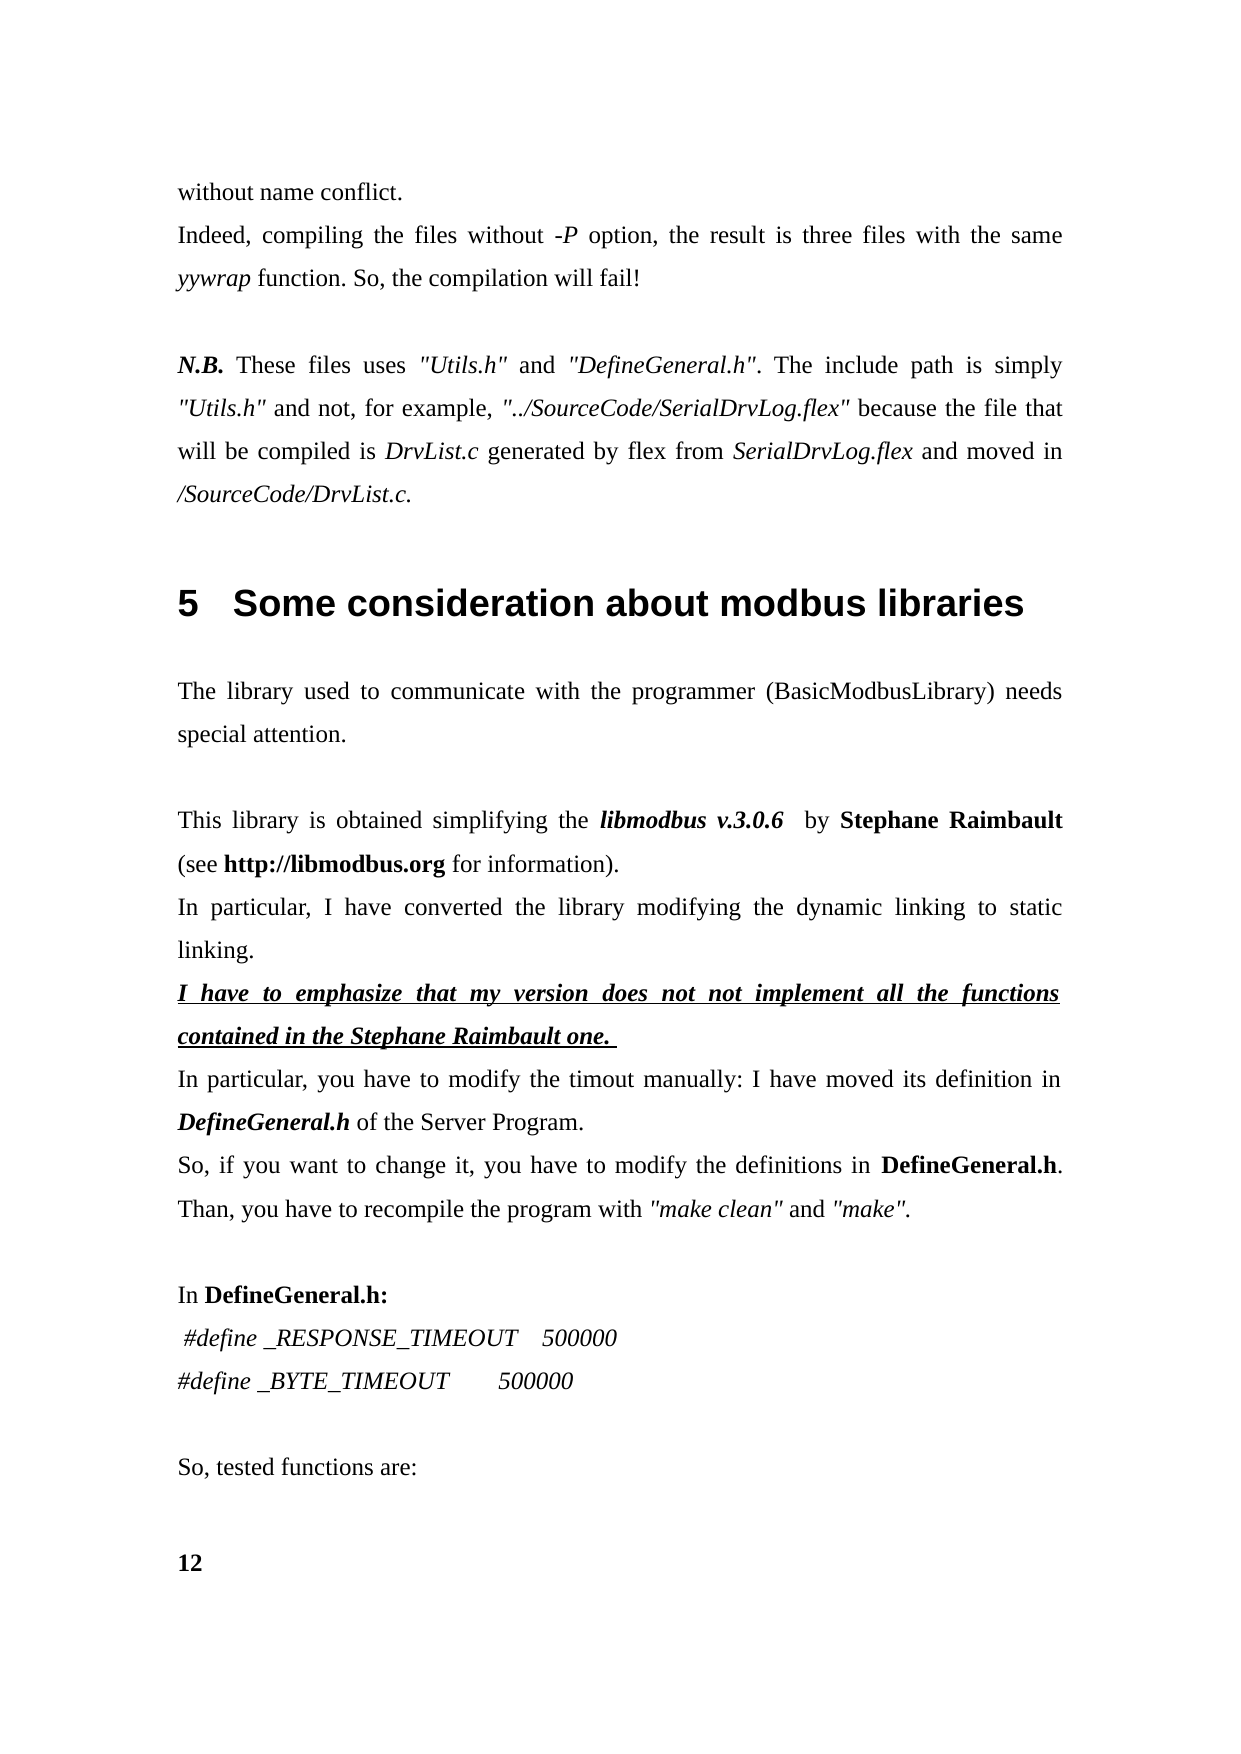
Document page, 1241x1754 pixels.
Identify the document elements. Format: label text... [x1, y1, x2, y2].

text #define _BYTE_TIMEOUT 500000 [177, 1366, 1063, 1395]
text So, tested functions are: [177, 1452, 1063, 1481]
text In particular, I have converted the library modifying the dynamic linking to static linking. [177, 892, 1063, 964]
text In DefineGeneral.h: [177, 1280, 1063, 1309]
subtitle Some consideration about modbus libraries [177, 581, 1063, 625]
text The library used to communicate with the programmer (BasicModbusLibrary) needs special attention. [177, 676, 1063, 748]
text So, if you want to change it, you have to modify the definitions in DefineGeneral.h. Than, you have to recompile the program with "make clean" and "make". [177, 1151, 1063, 1222]
text In particular, you have to modify the timout manually: I have moved its definition in DefineGeneral.h of the Server Program. [177, 1064, 1063, 1136]
text #define _RESPONSE_TIMEOUT 500000 [177, 1323, 1063, 1352]
text N.B. These files uses "Utils.h" and "DefineGeneral.h". The include path is simply "Utils.h" and not, for example, "../SourceCode/SerialDrvLog.flex" because the file that will be compiled is DrvList.c generated by flex from SerialDrvLog.flex and moved in /SourceCode/DrvList.c. [177, 350, 1063, 508]
text without name conflict. [177, 177, 1063, 206]
text This library is obtained simplifying the libmodbus v.3.0.6 by Stephane Raimbault (see http://libmodbus.org for information). [177, 806, 1063, 877]
text I have to emphasize that my version does not not implement all the functions contained in the Stephane Raimbault one. [177, 978, 1063, 1050]
text Indeed, compiling the files without -P option, the result is three files with the same yywrap function. So, the compilation will fail! [177, 220, 1063, 292]
